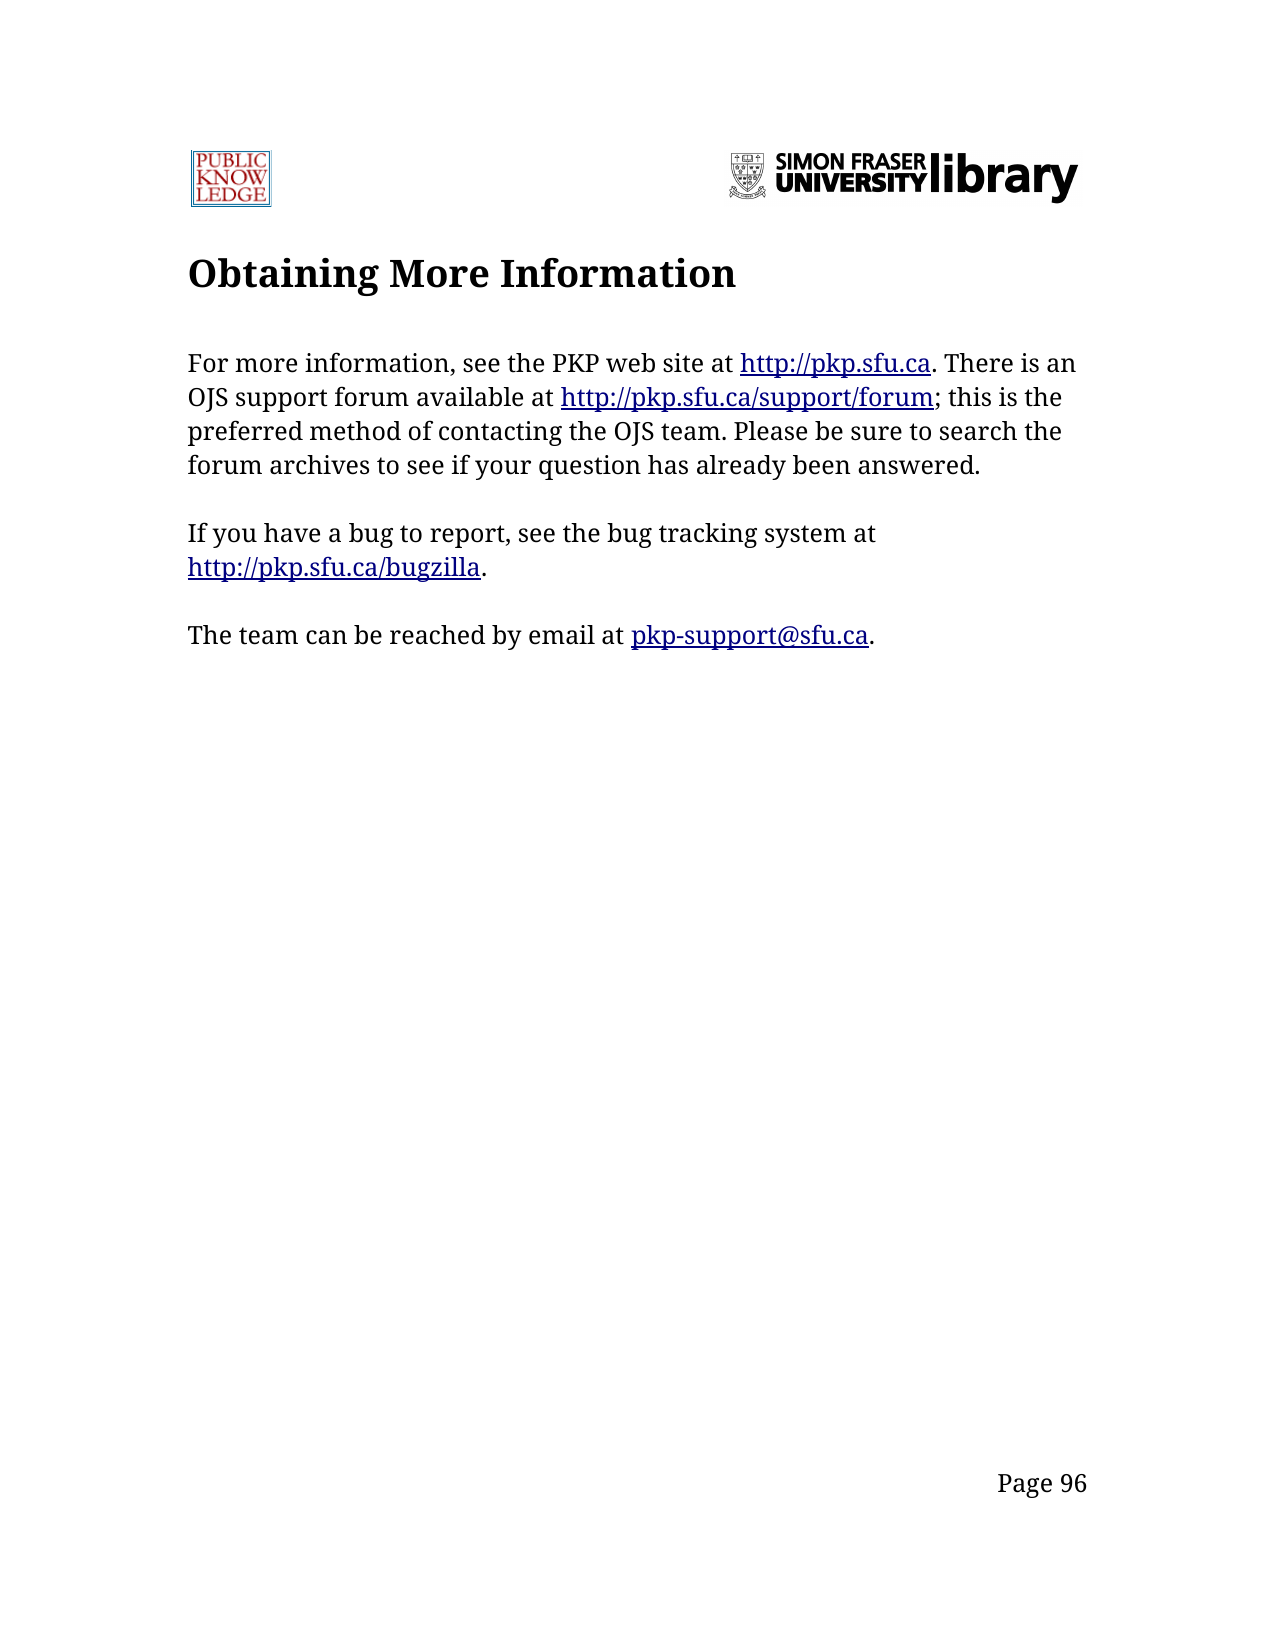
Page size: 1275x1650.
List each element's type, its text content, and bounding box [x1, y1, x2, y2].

text For more information, see the PKP web site at http://pkp.sfu.ca. There is an OJS support forum available at http://pkp.sfu.ca/support/forum; this is the preferred method of contacting the OJS team. Please be sure to search the forum archives to see if your question has already been answered. [187, 346, 1087, 481]
picture [723, 150, 1083, 207]
text If you have a bug to report, see the bug tracking system at http://pkp.sfu.ca/bugzilla. [187, 515, 1087, 583]
picture [193, 150, 272, 205]
subtitle Obtaining More Information [187, 247, 1087, 299]
text The team can be reached by email at pkp-support@sfu.ca. [187, 617, 1087, 651]
